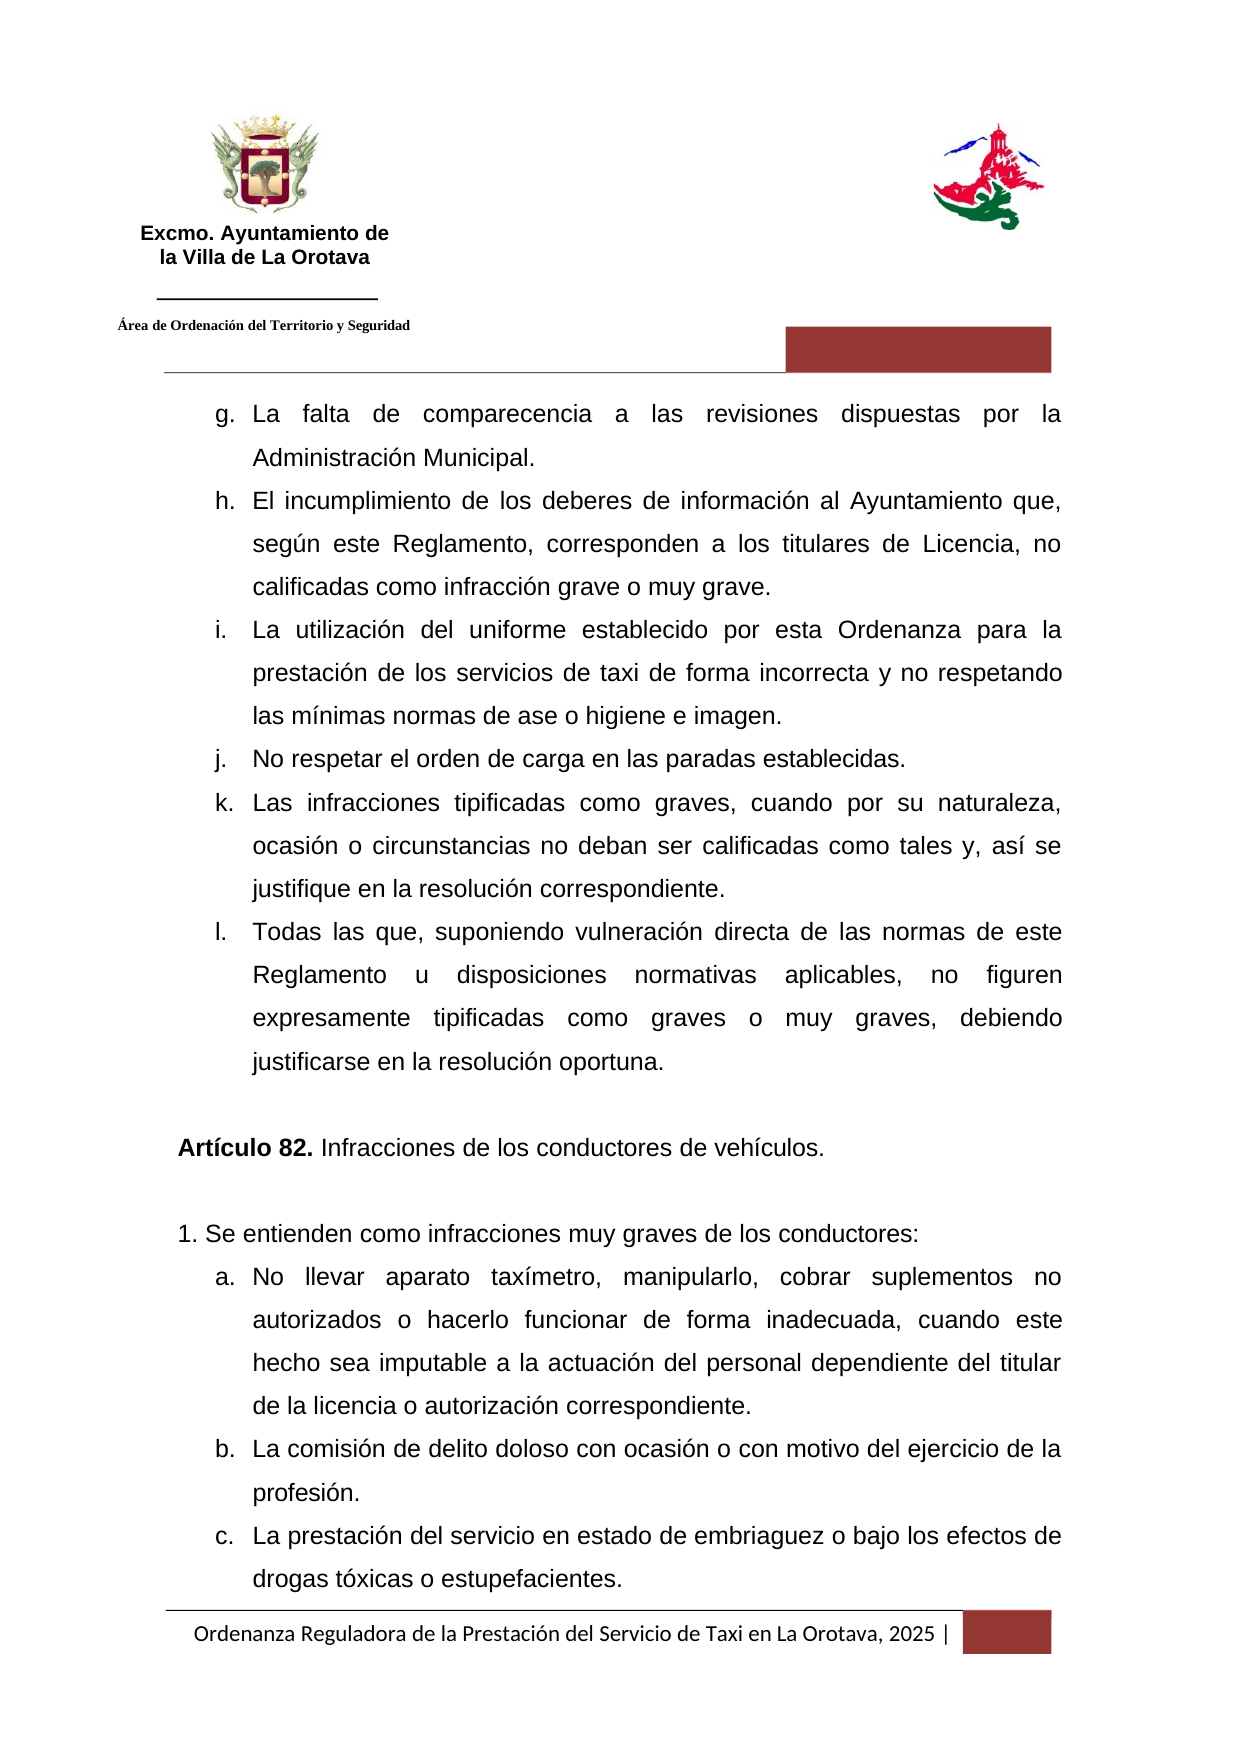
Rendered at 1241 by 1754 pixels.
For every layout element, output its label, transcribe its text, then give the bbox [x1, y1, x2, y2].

list La comisión de delito doloso con ocasión o con motivo del ejercicio de la profesión. [215, 1434, 1062, 1506]
list El incumplimiento de los deberes de información al Ayuntamiento que, según este Reglamento, corresponden a los titulares de Licencia, no calificadas como infracción grave o muy grave. [215, 486, 1063, 601]
list No llevar aparato taxímetro, manipularlo, cobrar suplementos no autorizados o hacerlo funcionar de forma inadecuada, cuando este hecho sea imputable a la actuación del personal dependiente del titular de la licencia o autorización correspondiente. [215, 1262, 1063, 1420]
list Todas las que, suponiendo vulneración directa de las normas de este Reglamento u disposiciones normativas aplicables, no figuren expresamente tipificadas como graves o muy graves, debiendo justificarse en la resolución oportuna. [215, 917, 1064, 1075]
list Las infracciones tipificadas como graves, cuando por su naturaleza, ocasión o circunstancias no deban ser calificadas como tales y, así se justifique en la resolución correspondiente. [215, 787, 1063, 902]
picture [933, 123, 1045, 230]
list Se entienden como infracciones muy graves de los conductores: [177, 1219, 1103, 1248]
list La utilización del uniforme establecido por esta Ordenanza para la prestación de los servicios de taxi de forma incorrecta y no respetando las mínimas normas de ase o higiene e imagen. [215, 615, 1063, 730]
list La prestación del servicio en estado de embriaguez o bajo los efectos de drogas tóxicas o estupefacientes. [215, 1521, 1062, 1593]
list La falta de comparecencia a las revisiones dispuestas por la Administración Municipal. [215, 399, 1063, 471]
text Artículo 82. Infracciones de los conductores de vehículos. [177, 1133, 1103, 1161]
picture [208, 105, 323, 214]
list No respetar el orden de carga en las paradas establecidas. [215, 744, 1103, 773]
